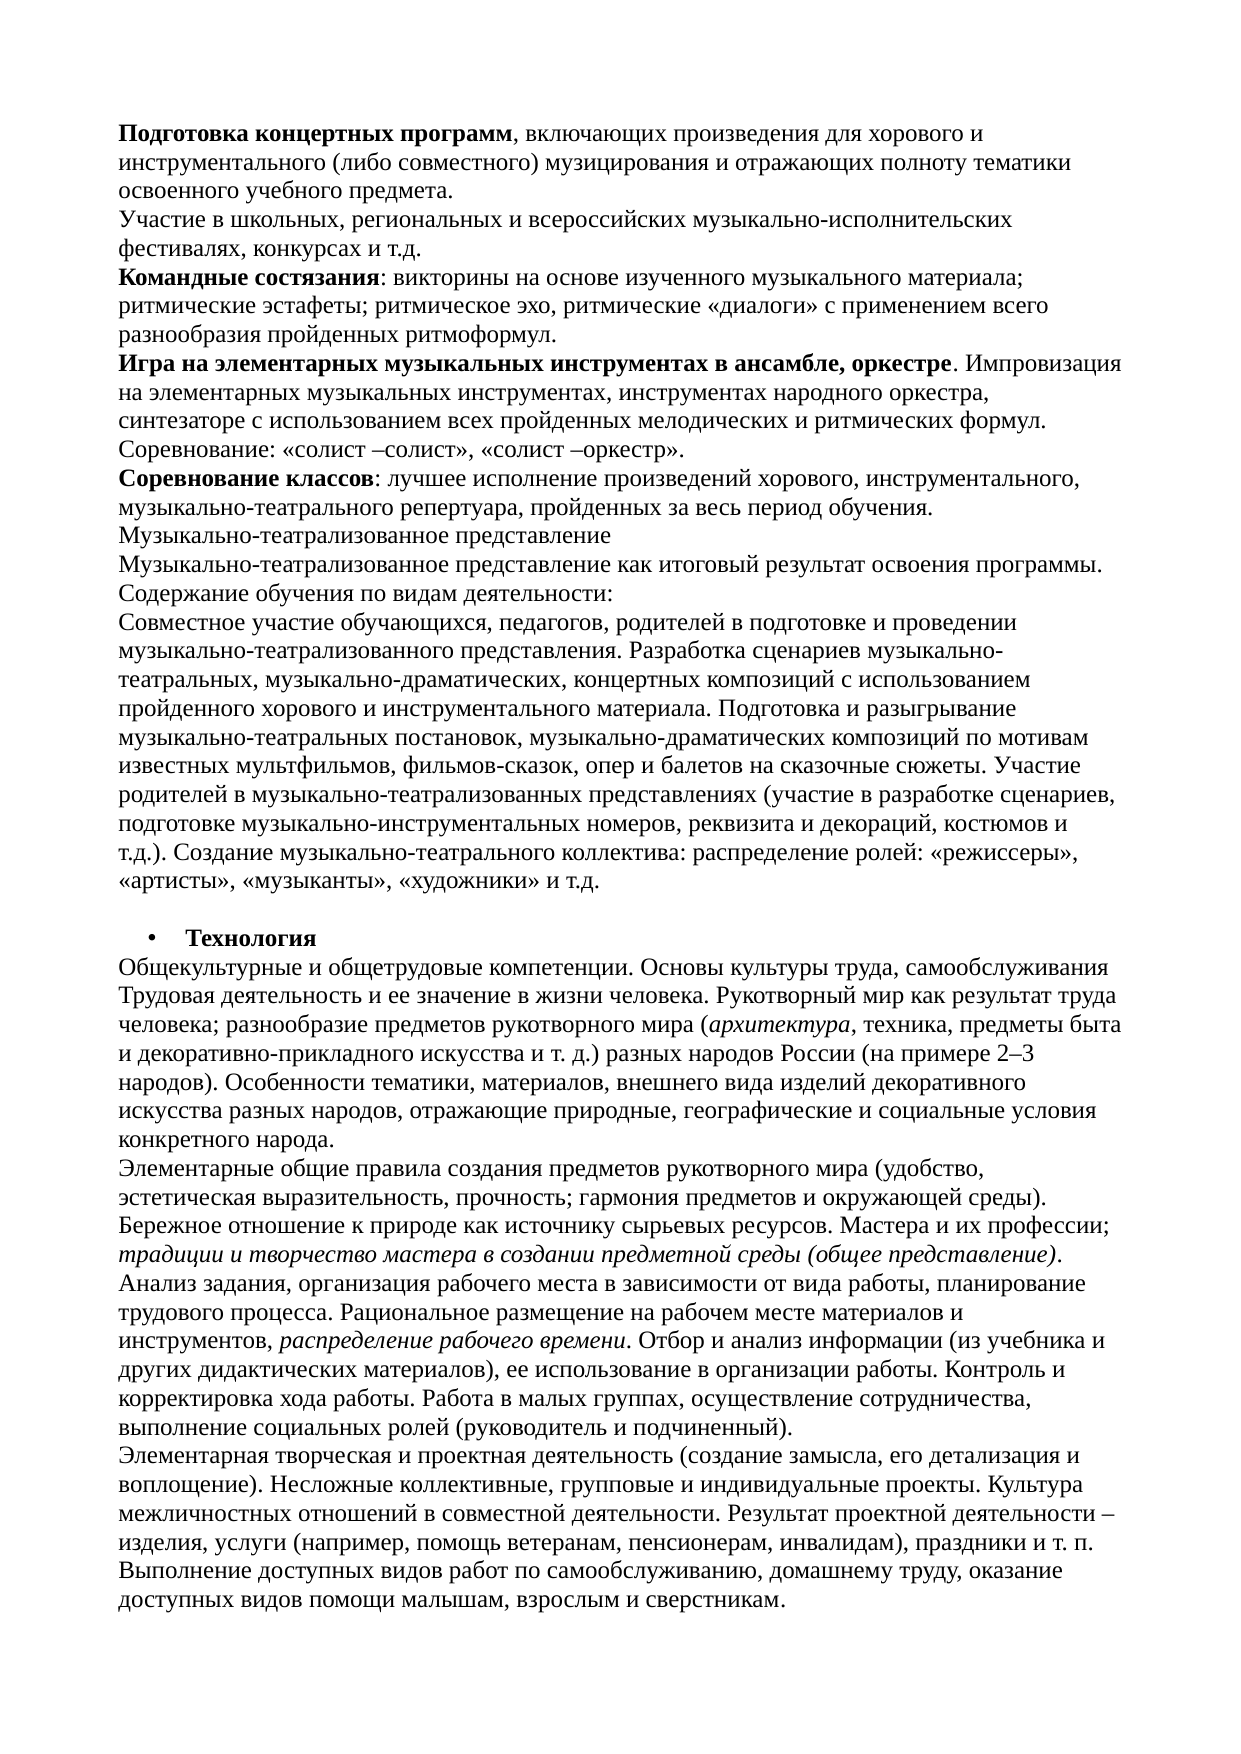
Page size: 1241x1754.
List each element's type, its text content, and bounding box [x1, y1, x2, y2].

text Элементарная творческая и проектная деятельность (создание замысла, его детализация и воплощение). Несложные коллективные, групповые и индивидуальные проекты. Культура межличностных отношений в совместной деятельности. Результат проектной деятельности – изделия, услуги (например, помощь ветеранам, пенсионерам, инвалидам), праздники и т. п. [118, 1441, 1122, 1556]
list Технология [148, 923, 1122, 952]
text Музыкально-театрализованное представление [118, 521, 1122, 549]
text Игра на элементарных музыкальных инструментах в ансамбле, оркестре. Импровизация на элементарных музыкальных инструментах, инструментах народного оркестра, синтезаторе с использованием всех пройденных мелодических и ритмических формул. Соревнование: «солист –солист», «солист –оркестр». [118, 348, 1122, 463]
text Соревнование классов: лучшее исполнение произведений хорового, инструментального, музыкально-театрального репертуара, пройденных за весь период обучения. [118, 463, 1122, 521]
text Элементарные общие правила создания предметов рукотворного мира (удобство, эстетическая выразительность, прочность; гармония предметов и окружающей среды). Бережное отношение к природе как источнику сырьевых ресурсов. Мастера и их профессии; традиции и творчество мастера в создании предметной среды (общее представление). [118, 1153, 1122, 1268]
text Совместное участие обучающихся, педагогов, родителей в подготовке и проведении музыкально-театрализованного представления. Разработка сценариев музыкально-театральных, музыкально-драматических, концертных композиций с использованием пройденного хорового и инструментального материала. Подготовка и разыгрывание музыкально-театральных постановок, музыкально-драматических композиций по мотивам известных мультфильмов, фильмов-сказок, опер и балетов на сказочные сюжеты. Участие родителей в музыкально-театрализованных представлениях (участие в разработке сценариев, подготовке музыкально-инструментальных номеров, реквизита и декораций, костюмов и т.д.). Создание музыкально-театрального коллектива: распределение ролей: «режиссеры», «артисты», «музыканты», «художники» и т.д. [118, 607, 1122, 894]
text Командные состязания: викторины на основе изученного музыкального материала; ритмические эстафеты; ритмическое эхо, ритмические «диалоги» с применением всего разнообразия пройденных ритмоформул. [118, 262, 1122, 348]
text Анализ задания, организация рабочего места в зависимости от вида работы, планирование трудового процесса. Рациональное размещение на рабочем месте материалов и инструментов, распределение рабочего времени. Отбор и анализ информации (из учебника и других дидактических материалов), ее использование в организации работы. Контроль и корректировка хода работы. Работа в малых группах, осуществление сотрудничества, выполнение социальных ролей (руководитель и подчиненный). [118, 1268, 1122, 1441]
text Подготовка концертных программ, включающих произведения для хорового и инструментального (либо совместного) музицирования и отражающих полноту тематики освоенного учебного предмета. [118, 118, 1122, 204]
text Содержание обучения по видам деятельности: [118, 578, 1122, 607]
text Выполнение доступных видов работ по самообслуживанию, домашнему труду, оказание доступных видов помощи малышам, взрослым и сверстникам. [118, 1556, 1122, 1613]
text Музыкально-театрализованное представление как итоговый результат освоения программы. [118, 549, 1122, 578]
text Трудовая деятельность и ее значение в жизни человека. Рукотворный мир как результат труда человека; разнообразие предметов рукотворного мира (архитектура, техника, предметы быта и декоративно-прикладного искусства и т. д.) разных народов России (на примере 2–3 народов). Особенности тематики, материалов, внешнего вида изделий декоративного искусства разных народов, отражающие природные, географические и социальные условия конкретного народа. [118, 981, 1122, 1153]
text Общекультурные и общетрудовые компетенции. Основы культуры труда, самообслуживания [118, 952, 1122, 981]
text Участие в школьных, региональных и всероссийских музыкально-исполнительских фестивалях, конкурсах и т.д. [118, 204, 1122, 262]
